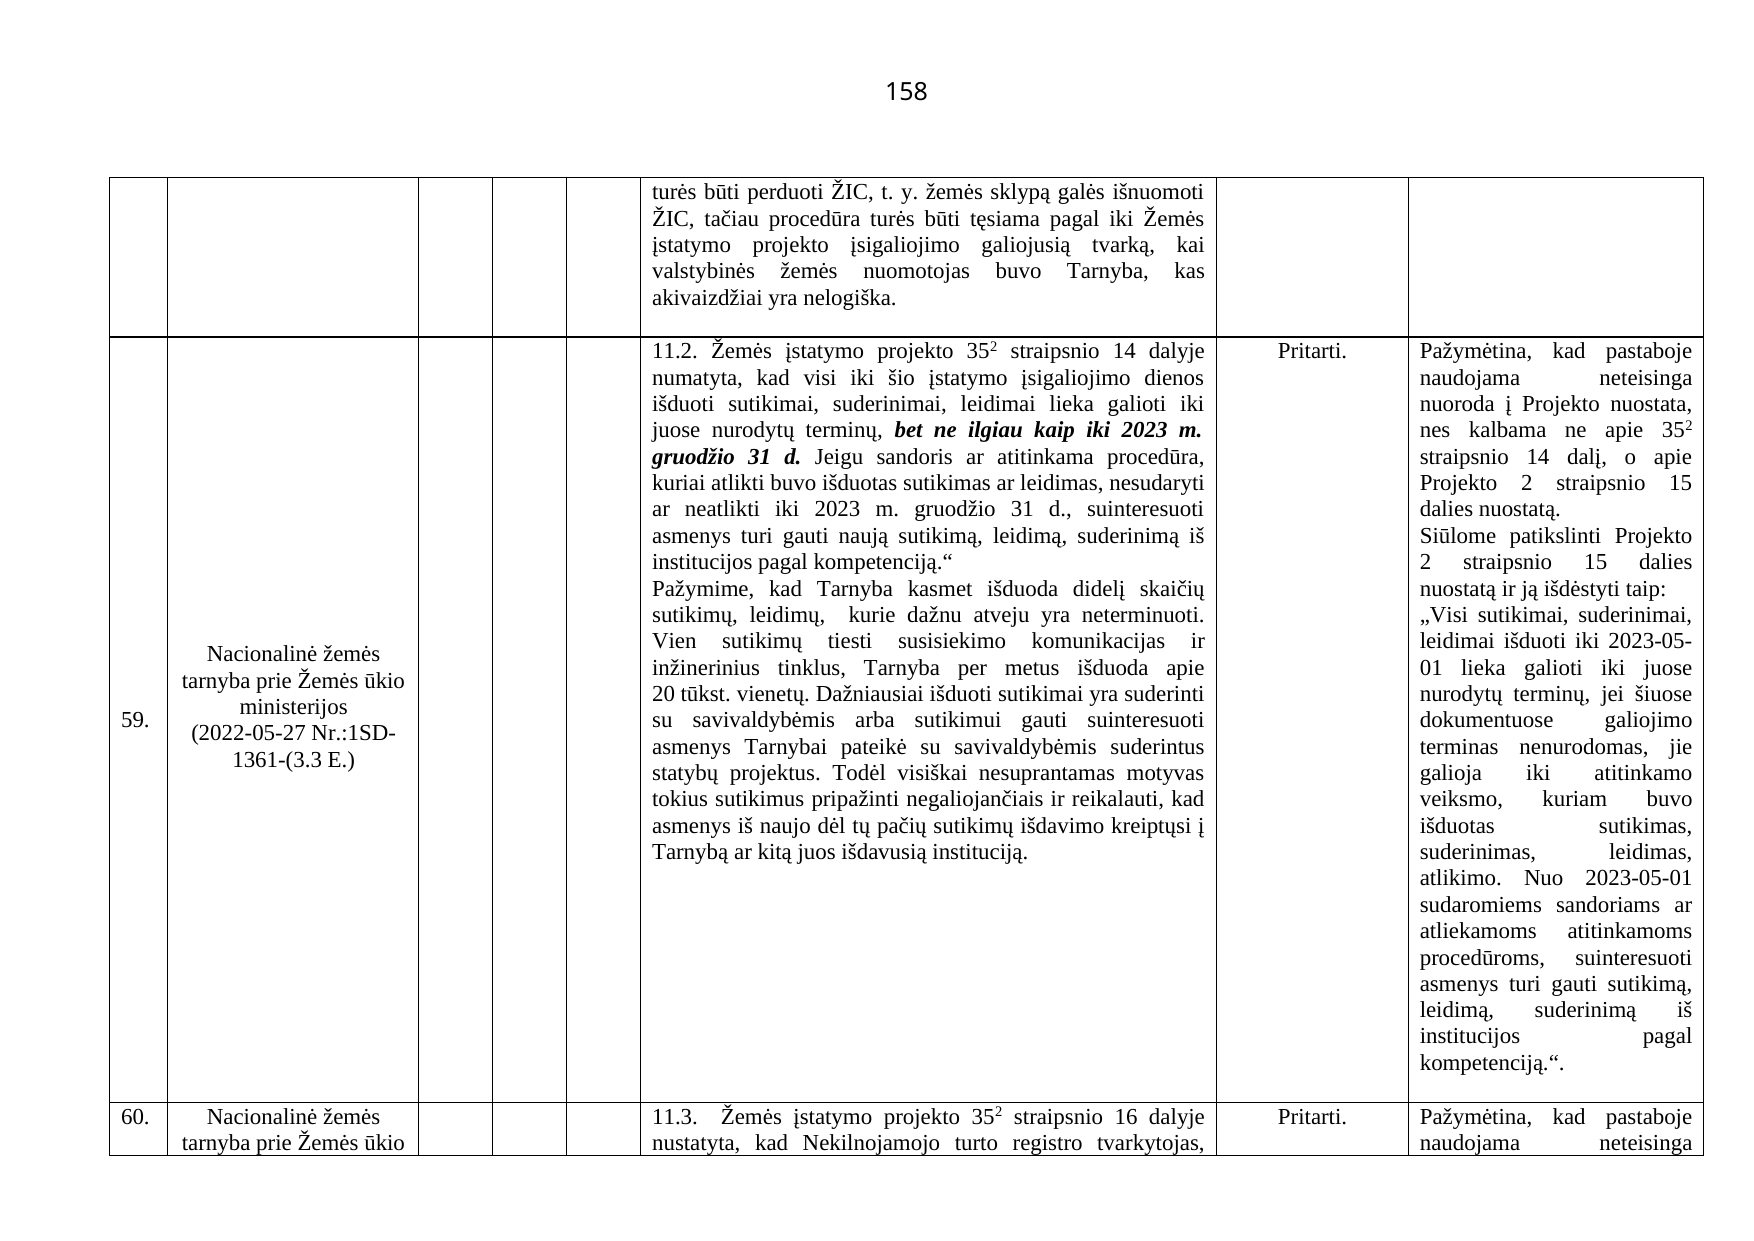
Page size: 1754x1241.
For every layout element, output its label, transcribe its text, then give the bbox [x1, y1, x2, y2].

table_cell [493, 1103, 566, 1155]
table_cell [1217, 178, 1408, 336]
table_cell Nacionalinė žemės tarnyba prie Žemės ūkio [168, 1103, 418, 1155]
table_cell [168, 178, 418, 336]
table_cell turės būti perduoti ŽIC, t. y. žemės sklypą galės išnuomoti ŽIC, tačiau procedūra turės būti tęsiama pagal iki Žemės įstatymo projekto įsigaliojimo galiojusią tvarką, kai valstybinės žemės nuomotojas buvo Tarnyba, kas akivaizdžiai yra nelogiška. [641, 178, 1216, 336]
table_cell [419, 178, 492, 336]
table_cell 59. [110, 338, 167, 1102]
table_cell [567, 178, 640, 336]
table_cell Pritarti. [1217, 1103, 1408, 1155]
table_cell Nacionalinė žemės tarnyba prie Žemės ūkio ministerijos (2022-05-27 Nr.:1SD-1361-(3.3 E.) [168, 338, 418, 1102]
table_cell 60. [110, 1103, 167, 1155]
table_cell [419, 1103, 492, 1155]
table_cell [567, 338, 640, 1102]
table_cell 11.3. Žemės įstatymo projekto 352 straipsnio 16 dalyje nustatyta, kad Nekilnojamojo turto registro tvarkytojas, [641, 1103, 1216, 1155]
table_cell Pažymėtina, kad pastaboje naudojama neteisinga [1409, 1103, 1703, 1155]
table_cell [567, 1103, 640, 1155]
table_cell 11.2. Žemės įstatymo projekto 352 straipsnio 14 dalyje numatyta, kad visi iki šio įstatymo įsigaliojimo dienos išduoti sutikimai, suderinimai, leidimai lieka galioti iki juose nurodytų terminų, bet ne ilgiau kaip iki 2023 m. gruodžio 31 d. Jeigu sandoris ar atitinkama procedūra, kuriai atlikti buvo išduotas sutikimas ar leidimas, nesudaryti ar neatlikti iki 2023 m. gruodžio 31 d., suinteresuoti asmenys turi gauti naują sutikimą, leidimą, suderinimą iš institucijos pagal kompetenciją.“ Pažymime, kad Tarnyba kasmet išduoda didelį skaičių sutikimų, leidimų, kurie dažnu atveju yra neterminuoti. Vien sutikimų tiesti susisiekimo komunikacijas ir inžinerinius tinklus, Tarnyba per metus išduoda apie 20 tūkst. vienetų. Dažniausiai išduoti sutikimai yra suderinti su savivaldybėmis arba sutikimui gauti suinteresuoti asmenys Tarnybai pateikė su savivaldybėmis suderintus statybų projektus. Todėl visiškai nesuprantamas motyvas tokius sutikimus pripažinti negaliojančiais ir reikalauti, kad asmenys iš naujo dėl tų pačių sutikimų išdavimo kreiptųsi į Tarnybą ar kitą juos išdavusią instituciją. [641, 338, 1216, 1102]
table_cell [110, 178, 167, 336]
table_cell Pritarti. [1217, 338, 1408, 1102]
table_cell [493, 338, 566, 1102]
table_cell [493, 178, 566, 336]
table_cell [419, 338, 492, 1102]
table_cell Pažymėtina, kad pastaboje naudojama neteisinga nuoroda į Projekto nuostata, nes kalbama ne apie 352 straipsnio 14 dalį, o apie Projekto 2 straipsnio 15 dalies nuostatą. Siūlome patikslinti Projekto 2 straipsnio 15 dalies nuostatą ir ją išdėstyti taip: „Visi sutikimai, suderinimai, leidimai išduoti iki 2023-05-01 lieka galioti iki juose nurodytų terminų, jei šiuose dokumentuose galiojimo terminas nenurodomas, jie galioja iki atitinkamo veiksmo, kuriam buvo išduotas sutikimas, suderinimas, leidimas, atlikimo. Nuo 2023-05-01 sudaromiems sandoriams ar atliekamoms atitinkamoms procedūroms, suinteresuoti asmenys turi gauti sutikimą, leidimą, suderinimą iš institucijos pagal kompetenciją.“. [1409, 338, 1703, 1102]
table_cell [1409, 178, 1703, 336]
